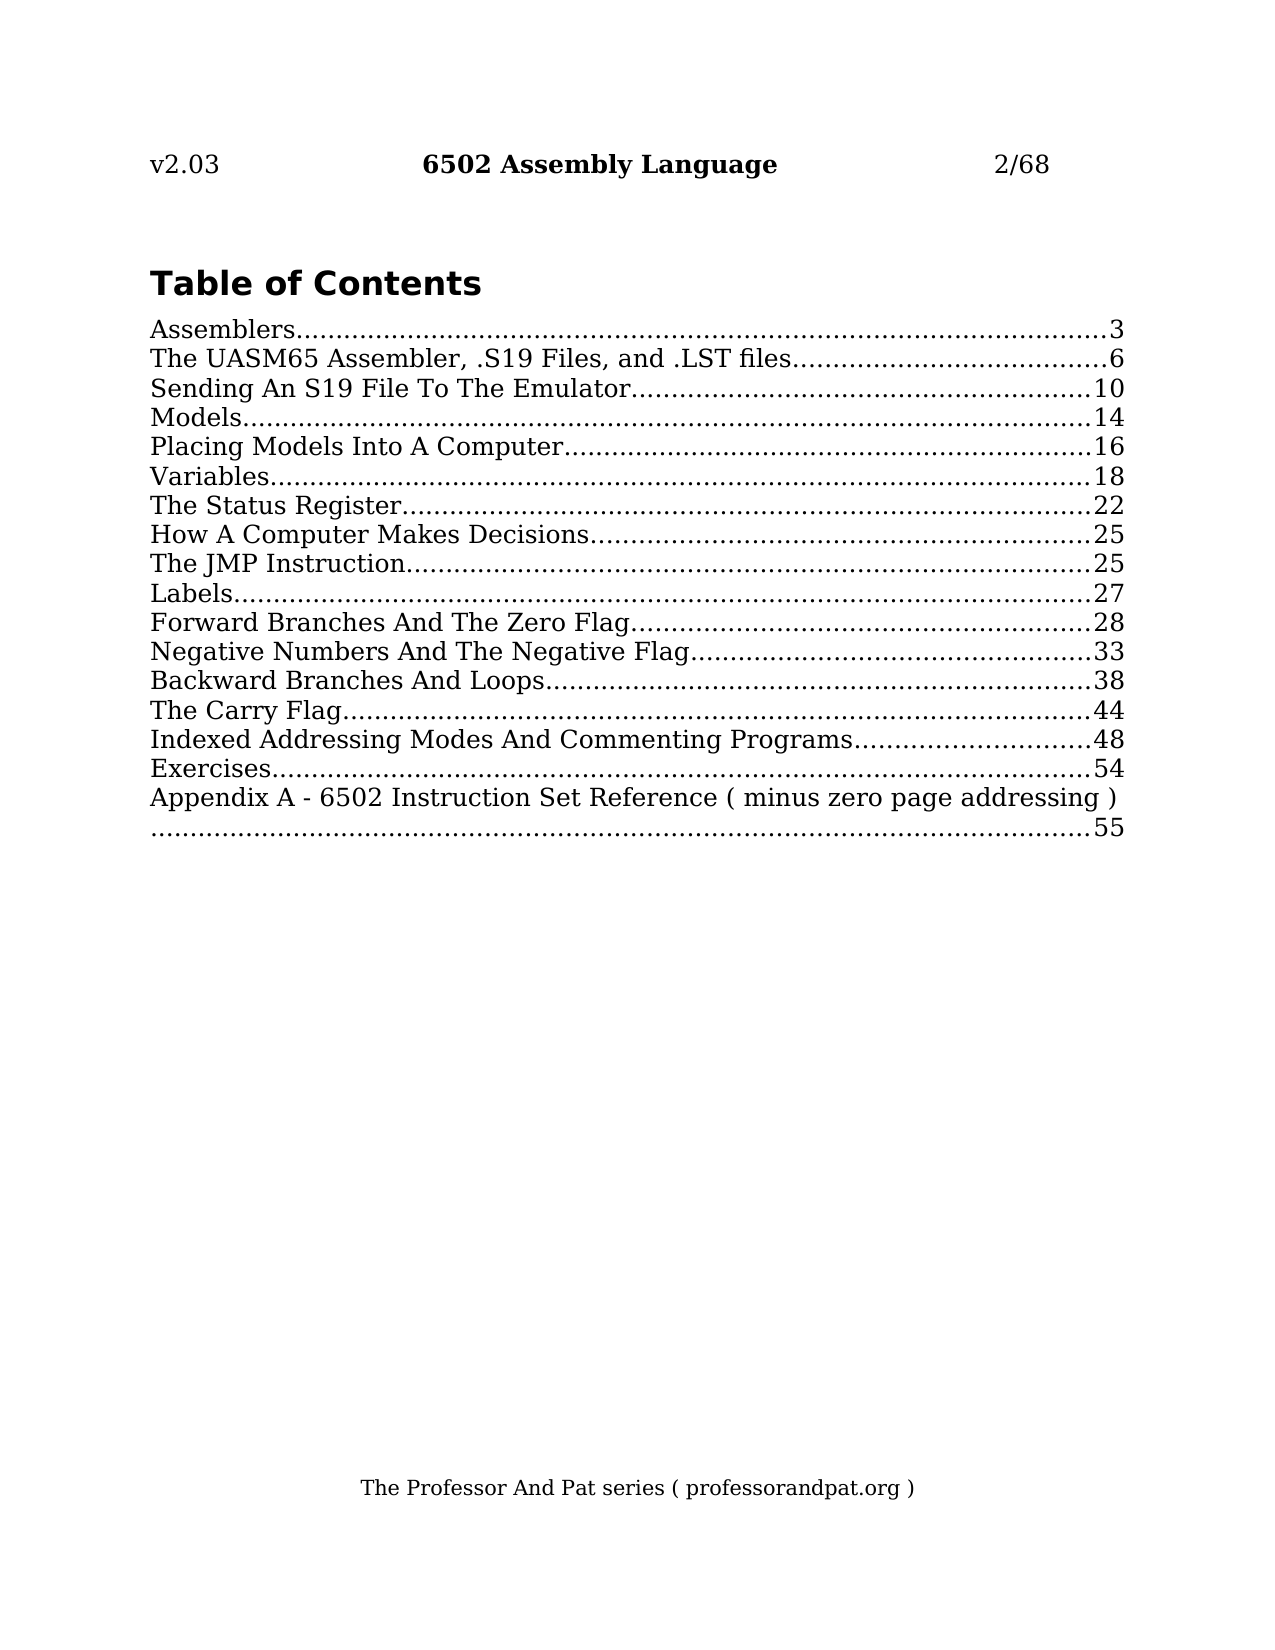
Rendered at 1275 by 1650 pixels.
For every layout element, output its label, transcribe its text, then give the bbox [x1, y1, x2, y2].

text The Status Register 22 [150, 491, 1125, 520]
text The UASM65 Assembler, .S19 Files, and .LST files 6 [150, 344, 1125, 374]
text The Carry Flag 44 [150, 696, 1125, 725]
text Labels 27 [150, 579, 1125, 608]
text Negative Numbers And The Negative Flag 33 [150, 637, 1125, 667]
text Assemblers 3 [150, 315, 1125, 344]
text Forward Branches And The Zero Flag 28 [150, 608, 1125, 637]
text Appendix A - 6502 Instruction Set Reference ( minus zero page addressing ) 55 [150, 784, 1125, 842]
text Variables 18 [150, 462, 1125, 491]
text Backward Branches And Loops 38 [150, 667, 1125, 696]
text Sending An S19 File To The Emulator 10 [150, 374, 1125, 403]
text Indexed Addressing Modes And Commenting Programs 48 [150, 725, 1125, 754]
text The JMP Instruction 25 [150, 549, 1125, 579]
text Exercises 54 [150, 754, 1125, 784]
text How A Computer Makes Decisions 25 [150, 520, 1125, 549]
text Models 14 [150, 403, 1125, 432]
text Placing Models Into A Computer 16 [150, 432, 1125, 462]
subtitle Table of Contents [150, 264, 1125, 303]
